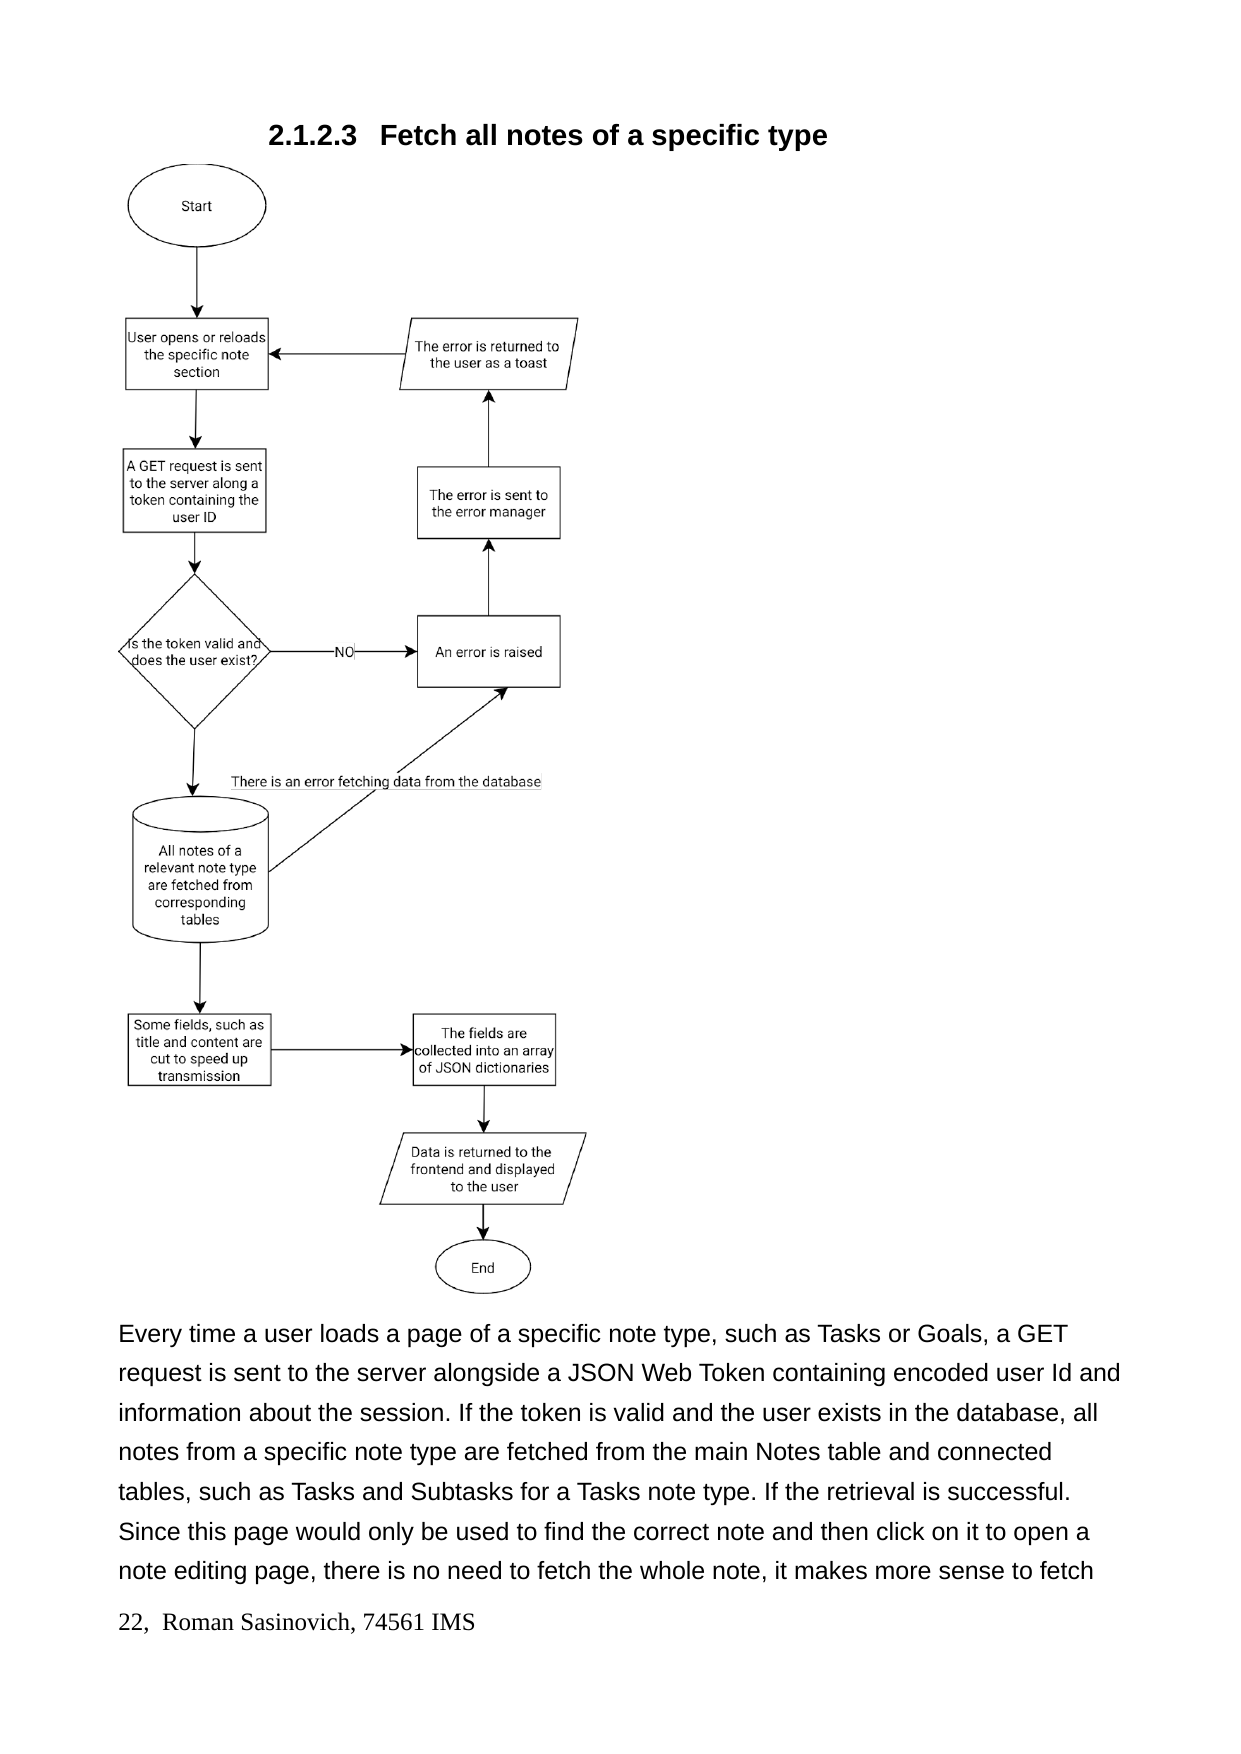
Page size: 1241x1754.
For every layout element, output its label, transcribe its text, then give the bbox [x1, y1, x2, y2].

subtitle Fetch all notes of a specific type [268, 118, 1122, 152]
picture [118, 164, 587, 1294]
list Every time a user loads a page of a specific note type, such as Tasks or Goals, a GET request is sent to the server alongside a JSON Web Token containing encoded user Id and information about the session. If the token is valid and the user exists in the database, all notes from a specific note type are fetched from the main Notes table and connected tables, such as Tasks and Subtasks for a Tasks note type. If the retrieval is successful. Since this page would only be used to find the correct note and then click on it to open a note editing page, there is no need to fetch the whole note, it makes more sense to fetch [118, 1319, 1122, 1585]
